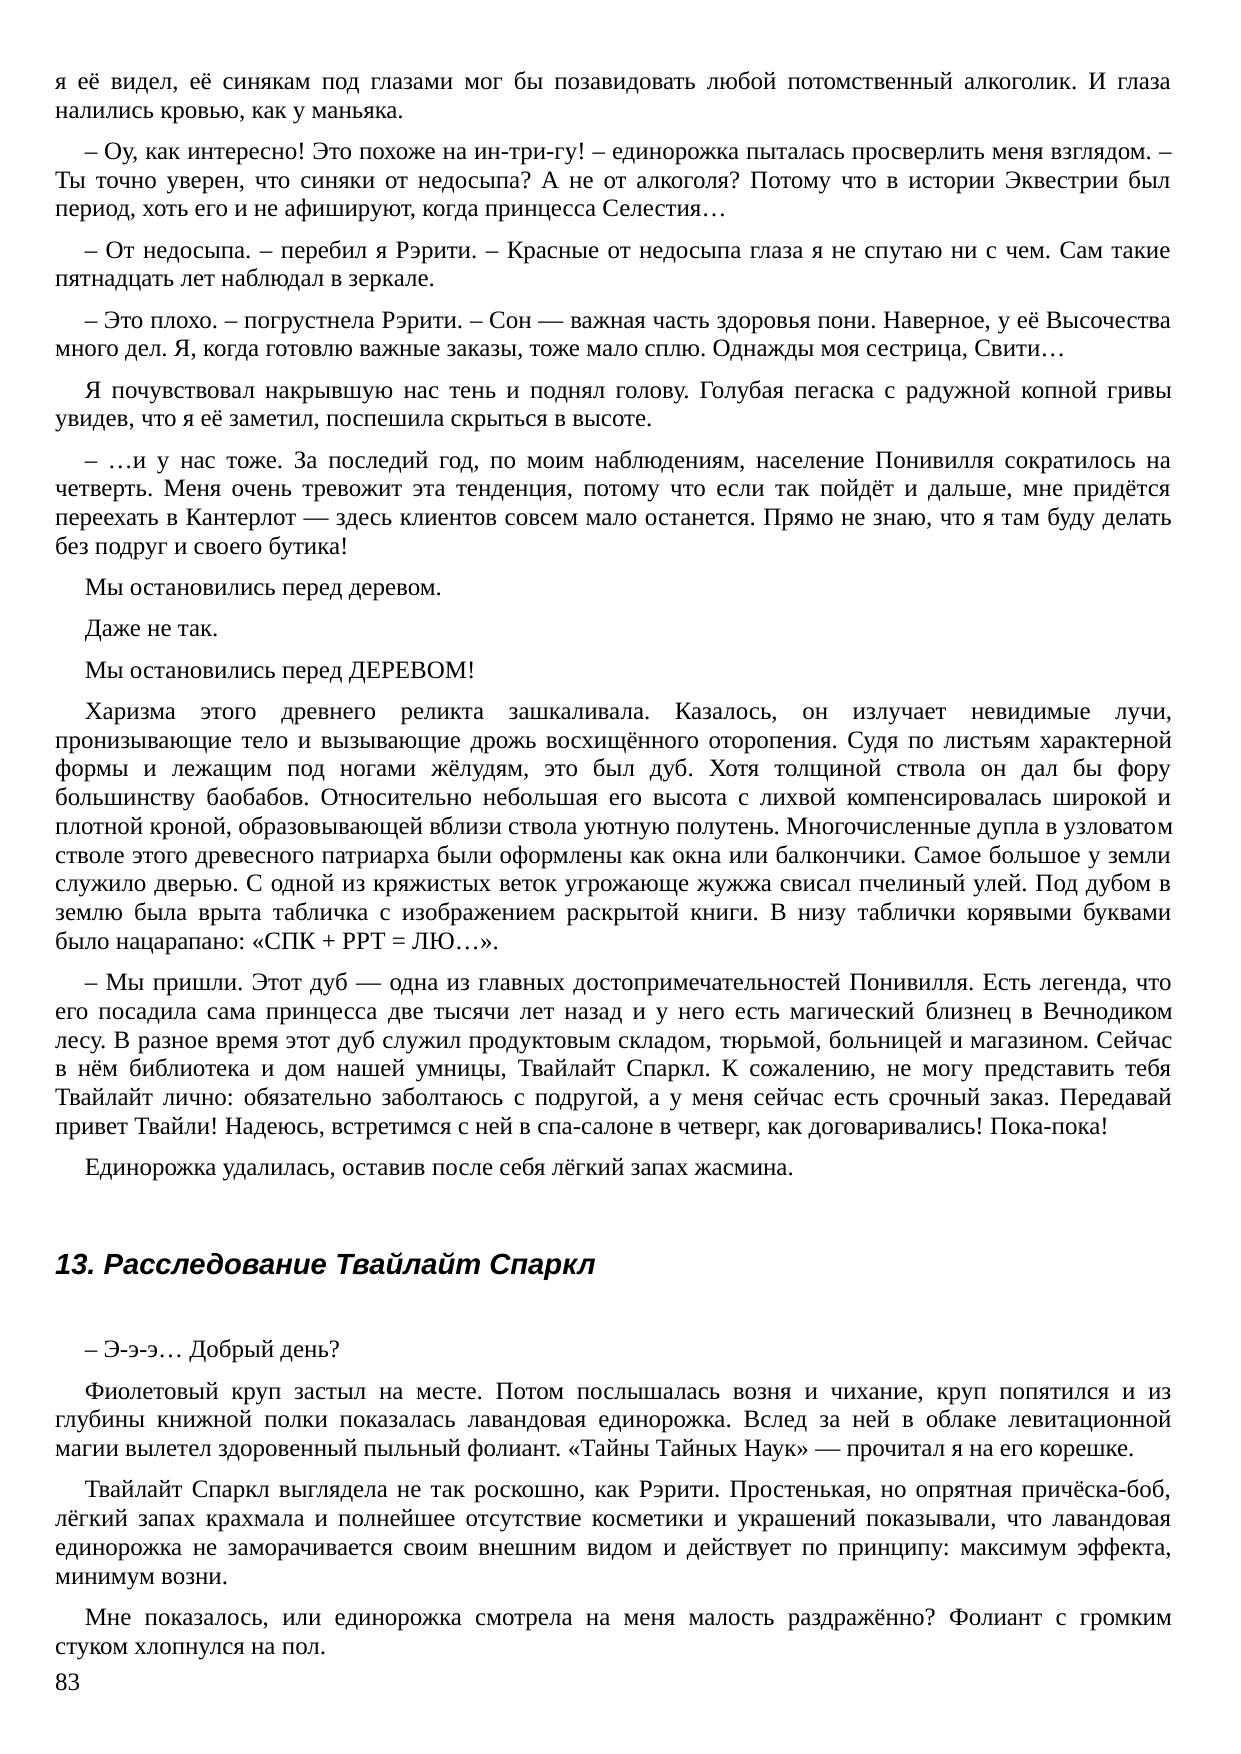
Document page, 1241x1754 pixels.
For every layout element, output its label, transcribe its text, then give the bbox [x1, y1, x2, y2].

text Я почувствовал накрывшую нас тень и поднял голову. Голубая пегаска с радужной копной гривы увидев, что я её заметил, поспешила скрыться в высоте. [55, 375, 1173, 432]
text Даже не так. [55, 613, 1173, 642]
text – Это плохо. – погрустнела Рэрити. – Сон — важная часть здоровья пони. Наверное, у её Высочества много дел. Я, когда готовлю важные заказы, тоже мало сплю. Однажды моя сестрица, Свити… [55, 305, 1173, 362]
text я её видел, её синякам под глазами мог бы позавидовать любой потомственный алкоголик. И глаза налились кровью, как у маньяка. [55, 66, 1173, 123]
text Харизма этого древнего реликта зашкаливала. Казалось, он излучает невидимые лучи, пронизывающие тело и вызывающие дрожь восхищённого оторопения. Судя по листьям характерной формы и лежащим под ногами жёлудям, это был дуб. Хотя толщиной ствола он дал бы фору большинству баобабов. Относительно небольшая его высота с лихвой компенсировалась широкой и плотной кроной, образовывающей вблизи ствола уютную полутень. Многочисленные дупла в узловатом стволе этого древесного патриарха были оформлены как окна или балкончики. Самое большое у земли служило дверью. С одной из кряжистых веток угрожающе жужжа свисал пчелиный улей. Под дубом в землю была врыта табличка с изображением раскрытой книги. В низу таблички корявыми буквами было нацарапано: «СПК + РРТ = ЛЮ…». [55, 696, 1173, 955]
text Мы остановились перед ДЕРЕВОМ! [55, 655, 1173, 683]
text Фиолетовый круп застыл на месте. Потом послышалась возня и чихание, круп попятился и из глубины книжной полки показалась лавандовая единорожка. Вслед за ней в облаке левитационной магии вылетел здоровенный пыльный фолиант. «Тайны Тайных Наук» — прочитал я на его корешке. [55, 1376, 1173, 1462]
text – Э-э-э… Добрый день? [55, 1334, 1173, 1363]
text – …и у нас тоже. За последий год, по моим наблюдениям, население Понивилля сократилось на четверть. Меня очень тревожит эта тенденция, потому что если так пойдёт и дальше, мне придётся переехать в Кантерлот — здесь клиентов совсем мало останется. Прямо не знаю, что я там буду делать без подруг и своего бутика! [55, 445, 1173, 560]
subtitle 13. Расследование Твайлайт Спаркл [55, 1247, 1173, 1281]
text – От недосыпа. – перебил я Рэрити. – Красные от недосыпа глаза я не спутаю ни с чем. Сам такие пятнадцать лет наблюдал в зеркале. [55, 235, 1173, 292]
text – Мы пришли. Этот дуб — одна из главных достопримечательностей Понивилля. Есть легенда, что его посадила сама принцесса две тысячи лет назад и у него есть магический близнец в Вечнодиком лесу. В разное время этот дуб служил продуктовым складом, тюрьмой, больницей и магазином. Сейчас в нём библиотека и дом нашей умницы, Твайлайт Спаркл. К сожалению, не могу представить тебя Твайлайт лично: обязательно заболтаюсь с подругой, а у меня сейчас есть срочный заказ. Передавай привет Твайли! Надеюсь, встретимся с ней в спа-салоне в четверг, как договаривались! Пока-пока! [55, 967, 1173, 1140]
text Мне показалось, или единорожка смотрела на меня малость раздражённо? Фолиант с громким стуком хлопнулся на пол. [55, 1602, 1173, 1659]
text Твайлайт Спаркл выглядела не так роскошно, как Рэрити. Простенькая, но опрятная причёска-боб, лёгкий запах крахмала и полнейшее отсутствие косметики и украшений показывали, что лавандовая единорожка не заморачивается своим внешним видом и действует по принципу: максимум эффекта, минимум возни. [55, 1474, 1173, 1589]
text Мы остановились перед деревом. [55, 572, 1173, 601]
text Единорожка удалилась, оставив после себя лёгкий запах жасмина. [55, 1152, 1173, 1181]
text – Оу, как интересно! Это похоже на ин-три-гу! – единорожка пыталась просверлить меня взглядом. – Ты точно уверен, что синяки от недосыпа? А не от алкоголя? Потому что в истории Эквестрии был период, хоть его и не афишируют, когда принцесса Селестия… [55, 136, 1173, 222]
